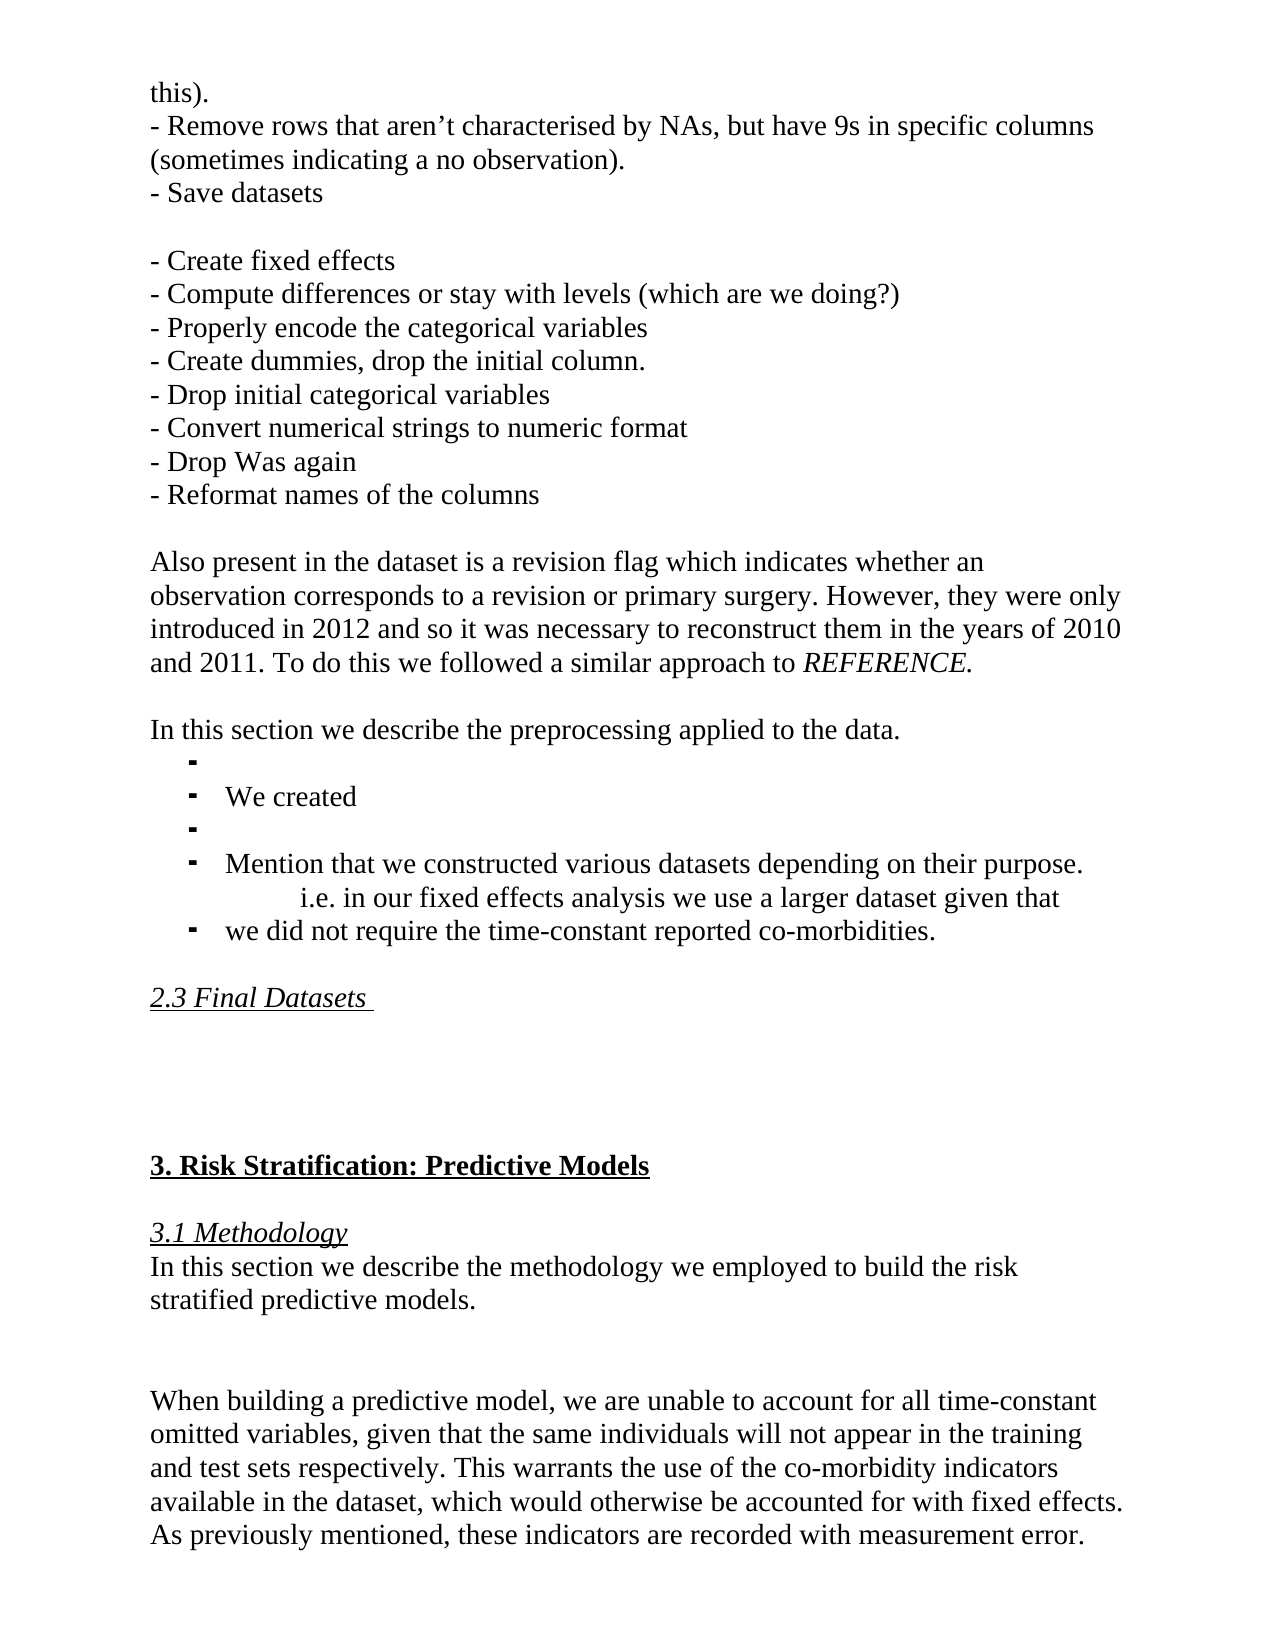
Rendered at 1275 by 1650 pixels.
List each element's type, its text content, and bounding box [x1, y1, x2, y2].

text 3.1 Methodology [150, 1215, 1125, 1249]
text - Create fixed effects [150, 243, 1125, 276]
text - Create dummies, drop the initial column. [150, 343, 1125, 377]
text - Reformat names of the columns [150, 477, 1125, 511]
text In this section we describe the preprocessing applied to the data. [150, 712, 1125, 746]
text - Drop initial categorical variables [150, 377, 1125, 410]
text - Properly encode the categorical variables [150, 310, 1125, 343]
list Mention that we constructed various datasets depending on their purpose. i.e. in our fixed effects analysis we use a larger dataset given that [187, 846, 1125, 913]
text In this section we describe the methodology we employed to build the risk stratified predictive models. [150, 1249, 1125, 1316]
list we did not require the time-constant reported co-morbidities. [187, 913, 1125, 947]
text - Compute differences or stay with levels (which are we doing?) [150, 276, 1125, 310]
text When building a predictive model, we are unable to account for all time-constant omitted variables, given that the same individuals will not appear in the training and test sets respectively. This warrants the use of the co-morbidity indicators available in the dataset, which would otherwise be accounted for with fixed effects. As previously mentioned, these indicators are recorded with measurement error. [150, 1383, 1125, 1551]
text - Save datasets [150, 176, 1125, 209]
text 3. Risk Stratification: Predictive Models [150, 1148, 1125, 1182]
list We created [187, 779, 1125, 813]
text - Remove rows that aren’t characterised by NAs, but have 9s in specific columns (sometimes indicating a no observation). [150, 108, 1125, 176]
text 2.3 Final Datasets [150, 981, 1125, 1014]
text Also present in the dataset is a revision flag which indicates whether an observation corresponds to a revision or primary surgery. However, they were only introduced in 2012 and so it was necessary to reconstruct them in the years of 2010 and 2011. To do this we followed a similar approach to REFERENCE. [150, 544, 1125, 679]
text - Convert numerical strings to numeric format [150, 410, 1125, 444]
text this). [150, 75, 1125, 108]
text - Drop Was again [150, 444, 1125, 477]
